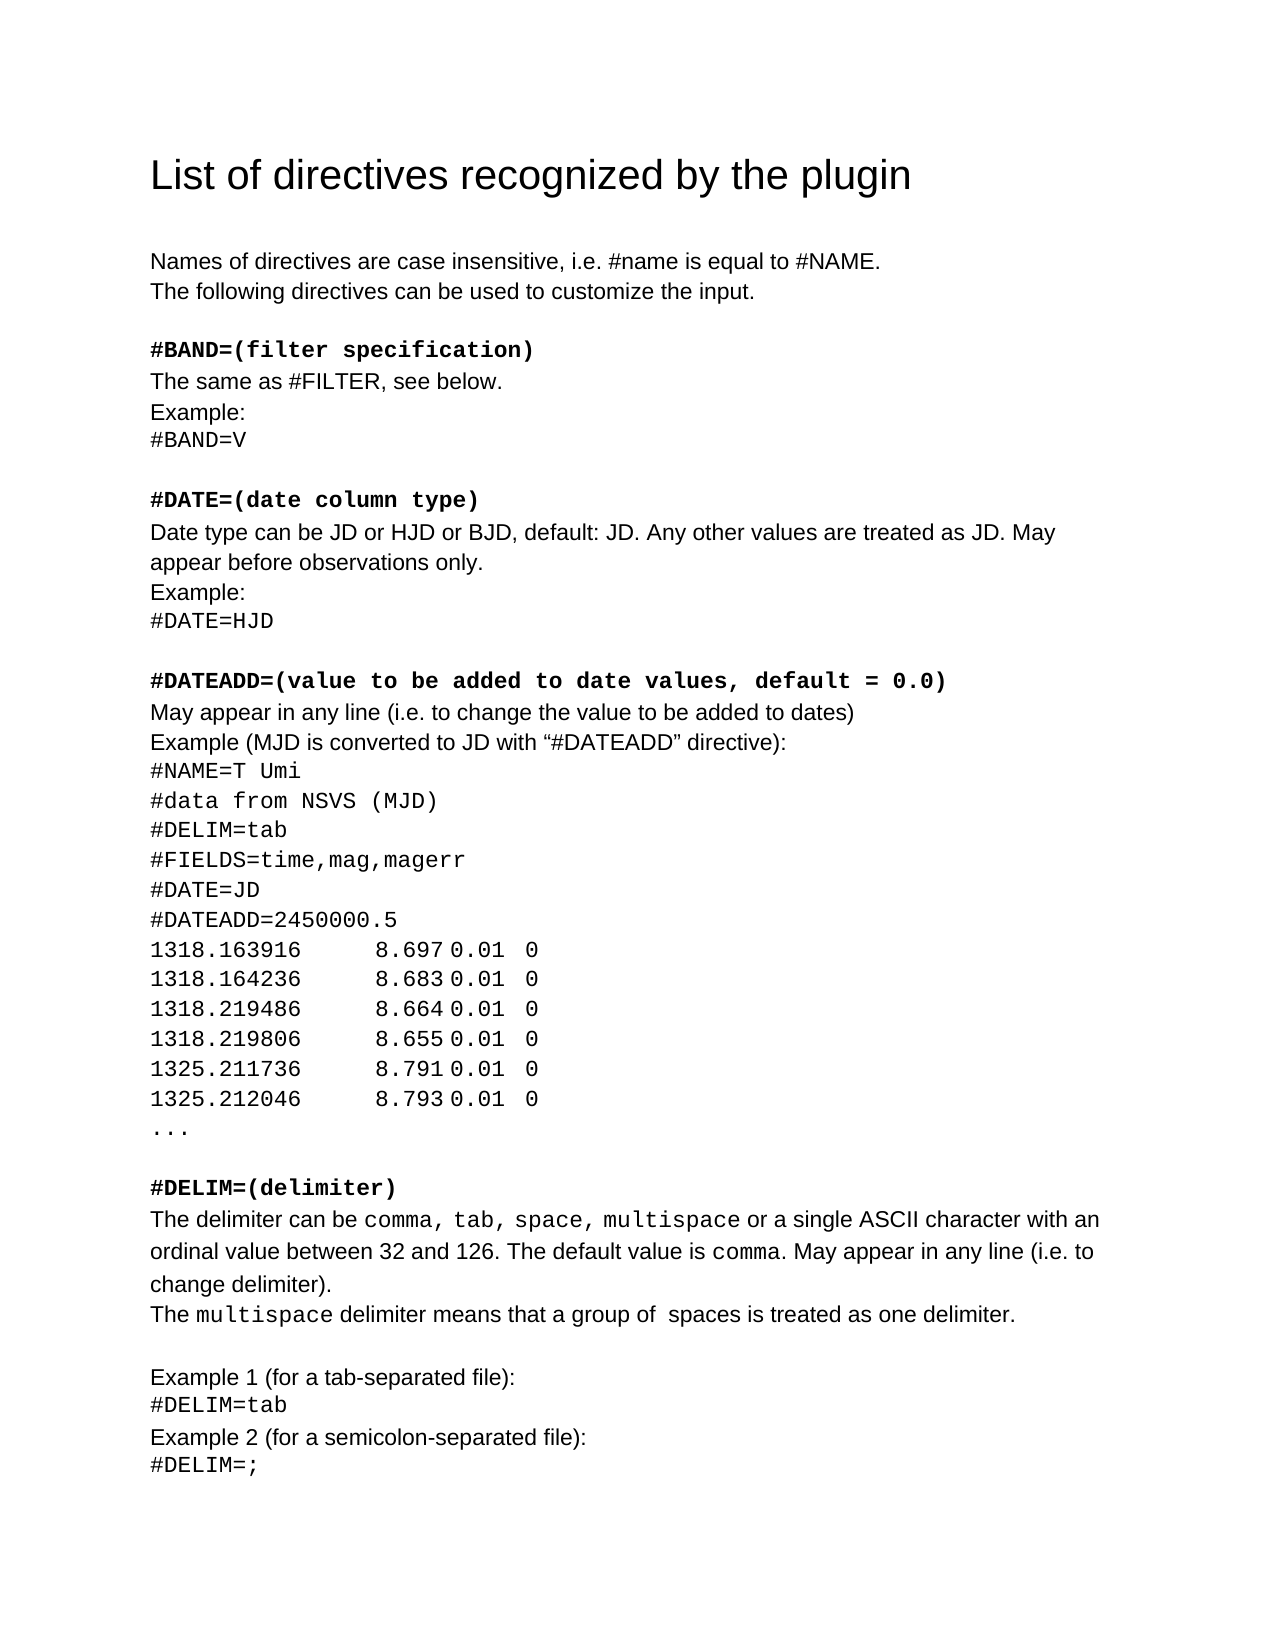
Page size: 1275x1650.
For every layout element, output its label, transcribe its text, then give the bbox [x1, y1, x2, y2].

text #DATEADD=(value to be added to date values, default = 0.0) [150, 669, 1125, 695]
text The following directives can be used to customize the input. [150, 278, 1125, 304]
text The same as #FILTER, see below. [150, 368, 1125, 394]
text Example: [150, 398, 1125, 425]
text #DATEADD=2450000.5 [150, 908, 1125, 934]
text 1318.163916 8.697 0.01 0 [150, 938, 1125, 964]
text #NAME=T Umi [150, 759, 1125, 785]
text #DATE=(date column type) [150, 489, 1125, 514]
text #BAND=(filter specification) [150, 338, 1125, 364]
text #DELIM=tab [150, 1394, 1125, 1419]
text #DELIM=tab [150, 819, 1125, 845]
text Example 1 (for a tab-separated file): [150, 1363, 1125, 1390]
text #BAND=V [150, 429, 1125, 454]
text Date type can be JD or HJD or BJD, default: JD. Any other values are treated as JD. May appear before observations only. [150, 518, 1125, 575]
text 1318.219806 8.655 0.01 0 [150, 1027, 1125, 1053]
text ... [150, 1117, 1125, 1143]
text The multispace delimiter means that a group of spaces is treated as one delimiter. [150, 1301, 1125, 1329]
text Example 2 (for a semicolon-separated file): [150, 1423, 1125, 1450]
text #DATE=HJD [150, 609, 1125, 635]
text May appear in any line (i.e. to change the value to be added to dates) [150, 699, 1125, 725]
subtitle List of directives recognized by the plugin [150, 150, 1125, 198]
text #FIELDS=time,mag,magerr [150, 849, 1125, 874]
text Names of directives are case insensitive, i.e. #name is equal to #NAME. [150, 248, 1125, 274]
text The delimiter can be comma, tab, space, multispace or a single ASCII character with an ordinal value between 32 and 126. The default value is comma. May appear in any line (i.e. to change delimiter). [150, 1206, 1125, 1297]
text #data from NSVS (MJD) [150, 789, 1125, 815]
text #DELIM=; [150, 1454, 1125, 1479]
text Example: [150, 579, 1125, 605]
text 1318.164236 8.683 0.01 0 [150, 968, 1125, 994]
text Example (MJD is converted to JD with “#DATEADD” directive): [150, 729, 1125, 755]
text 1325.211736 8.791 0.01 0 [150, 1057, 1125, 1083]
text #DATE=JD [150, 878, 1125, 904]
text 1325.212046 8.793 0.01 0 [150, 1087, 1125, 1113]
text 1318.219486 8.664 0.01 0 [150, 998, 1125, 1023]
text #DELIM=(delimiter) [150, 1176, 1125, 1202]
